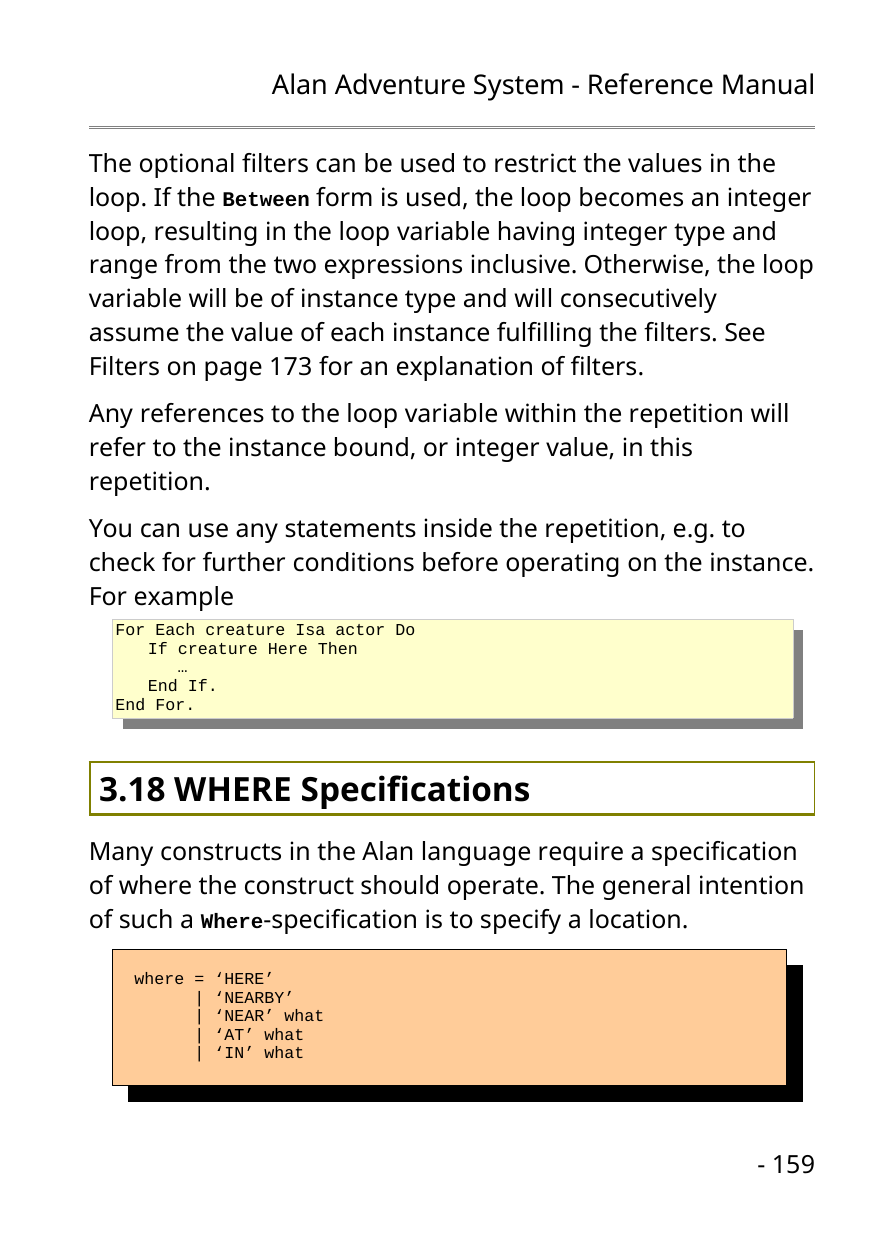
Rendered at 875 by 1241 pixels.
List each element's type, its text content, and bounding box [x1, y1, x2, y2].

text You can use any statements inside the repetition, e.g. to check for further conditions before operating on the instance. For example [88, 511, 815, 613]
text Many constructs in the Alan language require a specification of where the construct should operate. The general intention of such a Where-specification is to specify a location. [88, 834, 815, 936]
text For Each creature Isa actor Do If creature Here Then … End If. End For. [113, 620, 793, 718]
text Any references to the loop variable within the repetition will refer to the instance bound, or integer value, in this repetition. [88, 396, 815, 498]
subtitle WHERE Specifications [91, 763, 814, 813]
text where = ‘HERE’ | ‘NEARBY’ | ‘NEAR’ what | ‘AT’ what | ‘IN’ what [113, 950, 786, 1085]
text The optional filters can be used to restrict the values in the loop. If the Between form is used, the loop becomes an integer loop, resulting in the loop variable having integer type and range from the two expressions inclusive. Otherwise, the loop variable will be of instance type and will consecutively assume the value of each instance fulfilling the filters. See Filters on page 131 for an explanation of filters. [88, 146, 815, 383]
